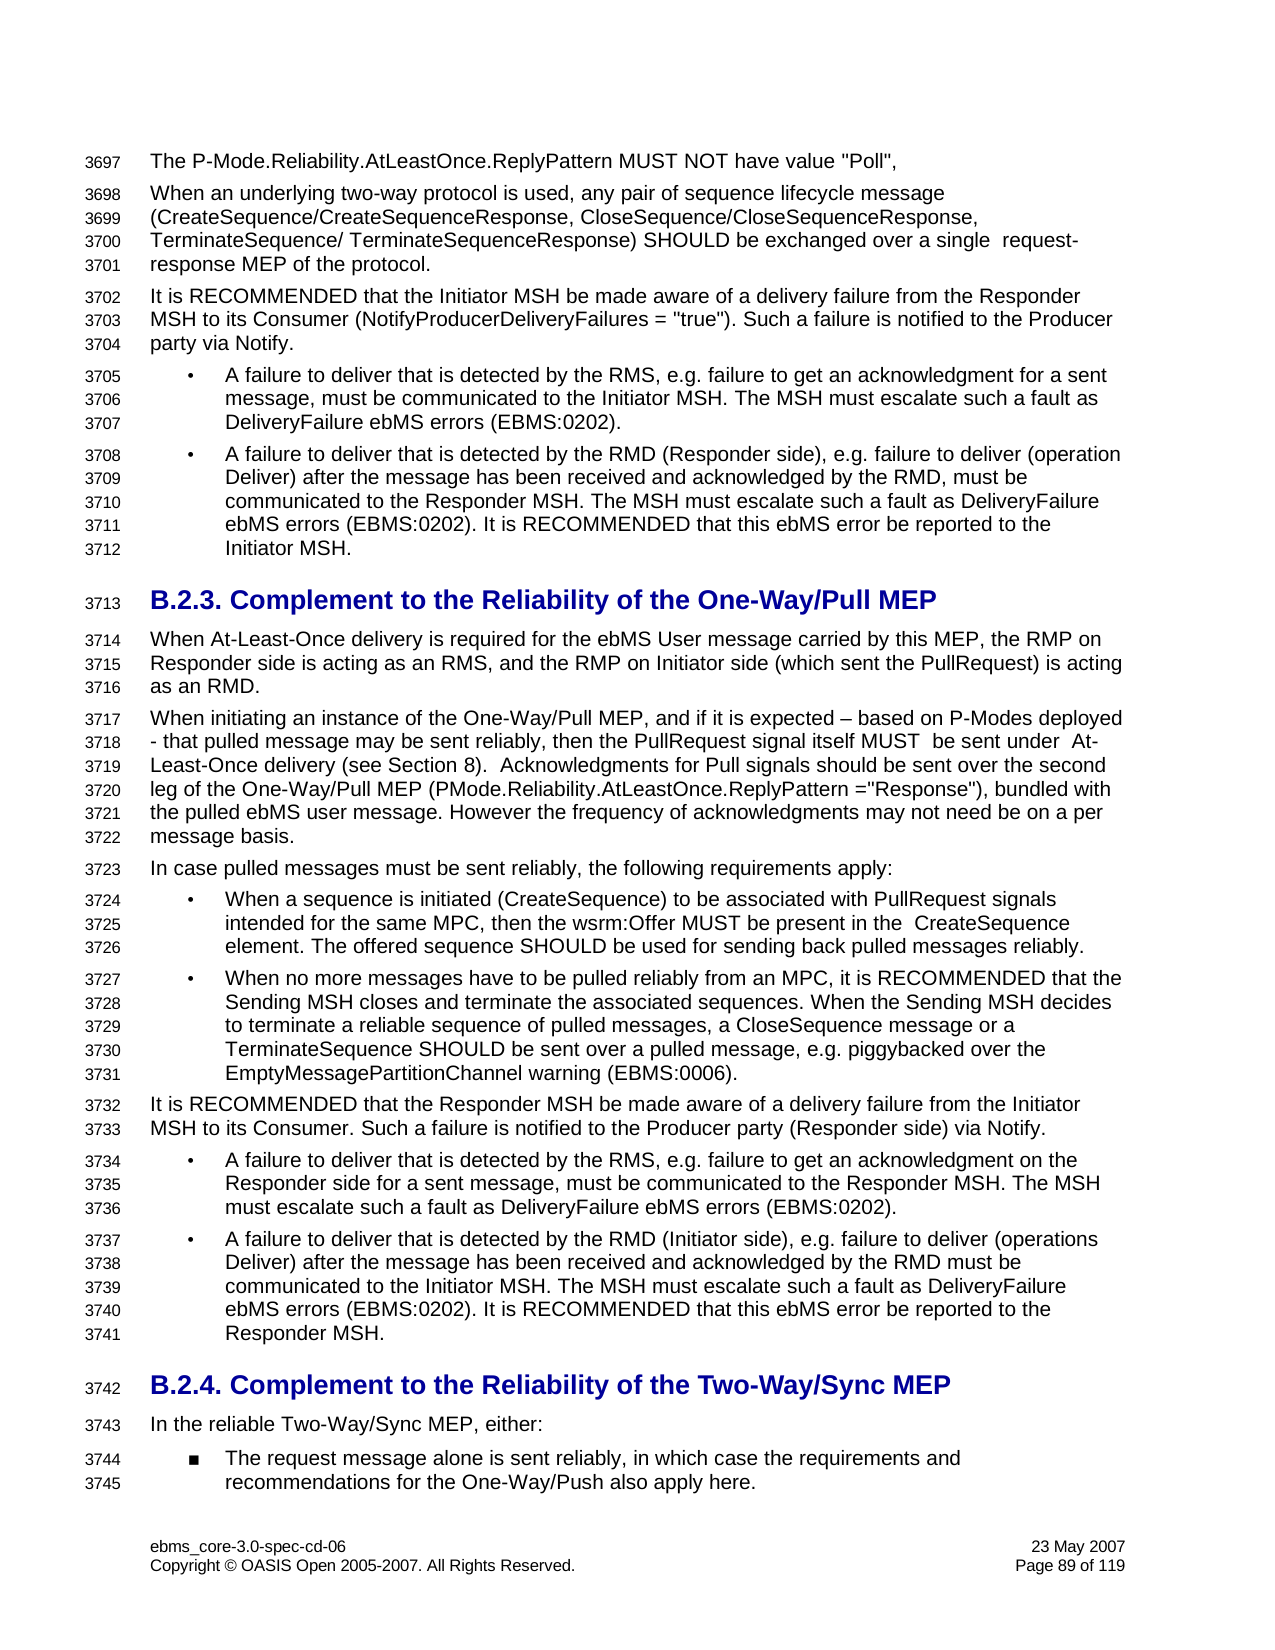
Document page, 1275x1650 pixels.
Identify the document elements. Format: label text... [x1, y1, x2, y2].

list When no more messages have to be pulled reliably from an MPC, it is RECOMMENDED that the Sending MSH closes and terminate the associated sequences. When the Sending MSH decides to terminate a reliable sequence of pulled messages, a CloseSequence message or a TerminateSequence SHOULD be sent over a pulled message, e.g. piggybacked over the EmptyMessagePartitionChannel warning (EBMS:0006). [187, 967, 1125, 1084]
text The P-Mode.Reliability.AtLeastOnce.ReplyPattern MUST NOT have value "Poll", [150, 150, 1125, 173]
list A failure to deliver that is detected by the RMS, e.g. failure to get an acknowledgment on the Responder side for a sent message, must be communicated to the Responder MSH. The MSH must escalate such a fault as DeliveryFailure ebMS errors (EBMS:0202). [187, 1148, 1125, 1219]
text When initiating an instance of the One-Way/Pull MEP, and if it is expected – based on P-Modes deployed - that pulled message may be sent reliably, then the PullRequest signal itself MUST be sent under At-Least-Once delivery (see Section 8). Acknowledgments for Pull signals should be sent over the second leg of the One-Way/Pull MEP (PMode.Reliability.AtLeastOnce.ReplyPattern ="Response"), bundled with the pulled ebMS user message. However the frequency of acknowledgments may not need be on a per message basis. [150, 706, 1125, 848]
text In the reliable Two-Way/Sync MEP, either: [150, 1412, 1125, 1436]
subtitle Complement to the Reliability of the Two-Way/Sync MEP [150, 1370, 1125, 1400]
subtitle Complement to the Reliability of the One-Way/Pull MEP [150, 585, 1125, 615]
text It is RECOMMENDED that the Initiator MSH be made aware of a delivery failure from the Responder MSH to its Consumer (NotifyProducerDeliveryFailures = "true"). Such a failure is notified to the Producer party via Notify. [150, 284, 1125, 355]
text When At-Least-Once delivery is required for the ebMS User message carried by this MEP, the RMP on Responder side is acting as an RMS, and the RMP on Initiator side (which sent the PullRequest) is acting as an RMD. [150, 627, 1125, 698]
text It is RECOMMENDED that the Responder MSH be made aware of a delivery failure from the Initiator MSH to its Consumer. Such a failure is notified to the Producer party (Responder side) via Notify. [150, 1093, 1125, 1140]
list The request message alone is sent reliably, in which case the requirements and recommendations for the One-Way/Push also apply here. [187, 1444, 1125, 1494]
list A failure to deliver that is detected by the RMD (Responder side), e.g. failure to deliver (operation Deliver) after the message has been received and acknowledged by the RMD, must be communicated to the Responder MSH. The MSH must escalate such a fault as DeliveryFailure ebMS errors (EBMS:0202). It is RECOMMENDED that this ebMS error be reported to the Initiator MSH. [187, 442, 1125, 560]
text When an underlying two-way protocol is used, any pair of sequence lifecycle message (CreateSequence/CreateSequenceResponse, CloseSequence/CloseSequenceResponse, TerminateSequence/ TerminateSequenceResponse) SHOULD be exchanged over a single request-response MEP of the protocol. [150, 182, 1125, 276]
list A failure to deliver that is detected by the RMS, e.g. failure to get an acknowledgment for a sent message, must be communicated to the Initiator MSH. The MSH must escalate such a fault as DeliveryFailure ebMS errors (EBMS:0202). [187, 363, 1125, 434]
list When a sequence is initiated (CreateSequence) to be associated with PullRequest signals intended for the same MPC, then the wsrm:Offer MUST be present in the CreateSequence element. The offered sequence SHOULD be used for sending back pulled messages reliably. [187, 888, 1125, 958]
list A failure to deliver that is detected by the RMD (Initiator side), e.g. failure to deliver (operations Deliver) after the message has been received and acknowledged by the RMD must be communicated to the Initiator MSH. The MSH must escalate such a fault as DeliveryFailure ebMS errors (EBMS:0202). It is RECOMMENDED that this ebMS error be reported to the Responder MSH. [187, 1227, 1125, 1345]
text In case pulled messages must be sent reliably, the following requirements apply: [150, 856, 1125, 879]
